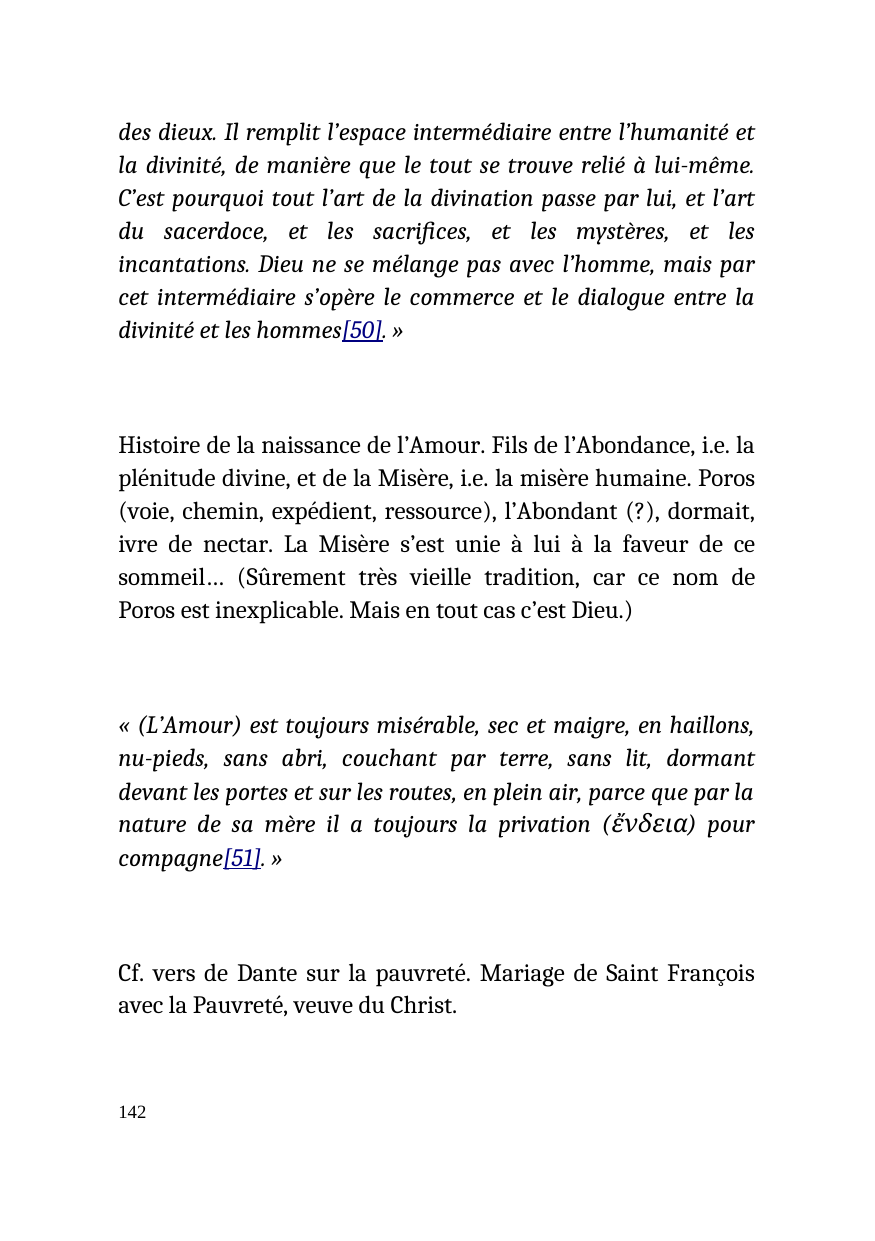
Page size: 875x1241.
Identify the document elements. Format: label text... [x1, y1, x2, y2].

text des dieux. Il remplit l’espace intermédiaire entre l’humanité et la divinité, de manière que le tout se trouve relié à lui-même. C’est pourquoi tout l’art de la divination passe par lui, et l’art du sacerdoce, et les sacrifices, et les mystères, et les incantations. Dieu ne se mélange pas avec l’homme, mais par cet intermédiaire s’opère le commerce et le dialogue entre la divinité et les hommes[50]. » [118, 118, 756, 345]
text Cf. vers de Dante sur la pauvreté. Mariage de Saint François avec la Pauvreté, veuve du Christ. [118, 958, 756, 1020]
text « (L’Amour) est toujours misérable, sec et maigre, en haillons, nu-pieds, sans abri, couchant par terre, sans lit, dormant devant les portes et sur les routes, en plein air, parce que par la nature de sa mère il a toujours la privation (ἔνδεια) pour compagne[51]. » [118, 711, 756, 872]
text Histoire de la naissance de l’Amour. Fils de l’Abondance, i.e. la plénitude divine, et de la Misère, i.e. la misère humaine. Poros (voie, chemin, expédient, ressource), l’Abondant (?), dormait, ivre de nectar. La Misère s’est unie à lui à la faveur de ce sommeil… (Sûrement très vieille tradition, car ce nom de Poros est inexplicable. Mais en tout cas c’est Dieu.) [118, 431, 756, 625]
